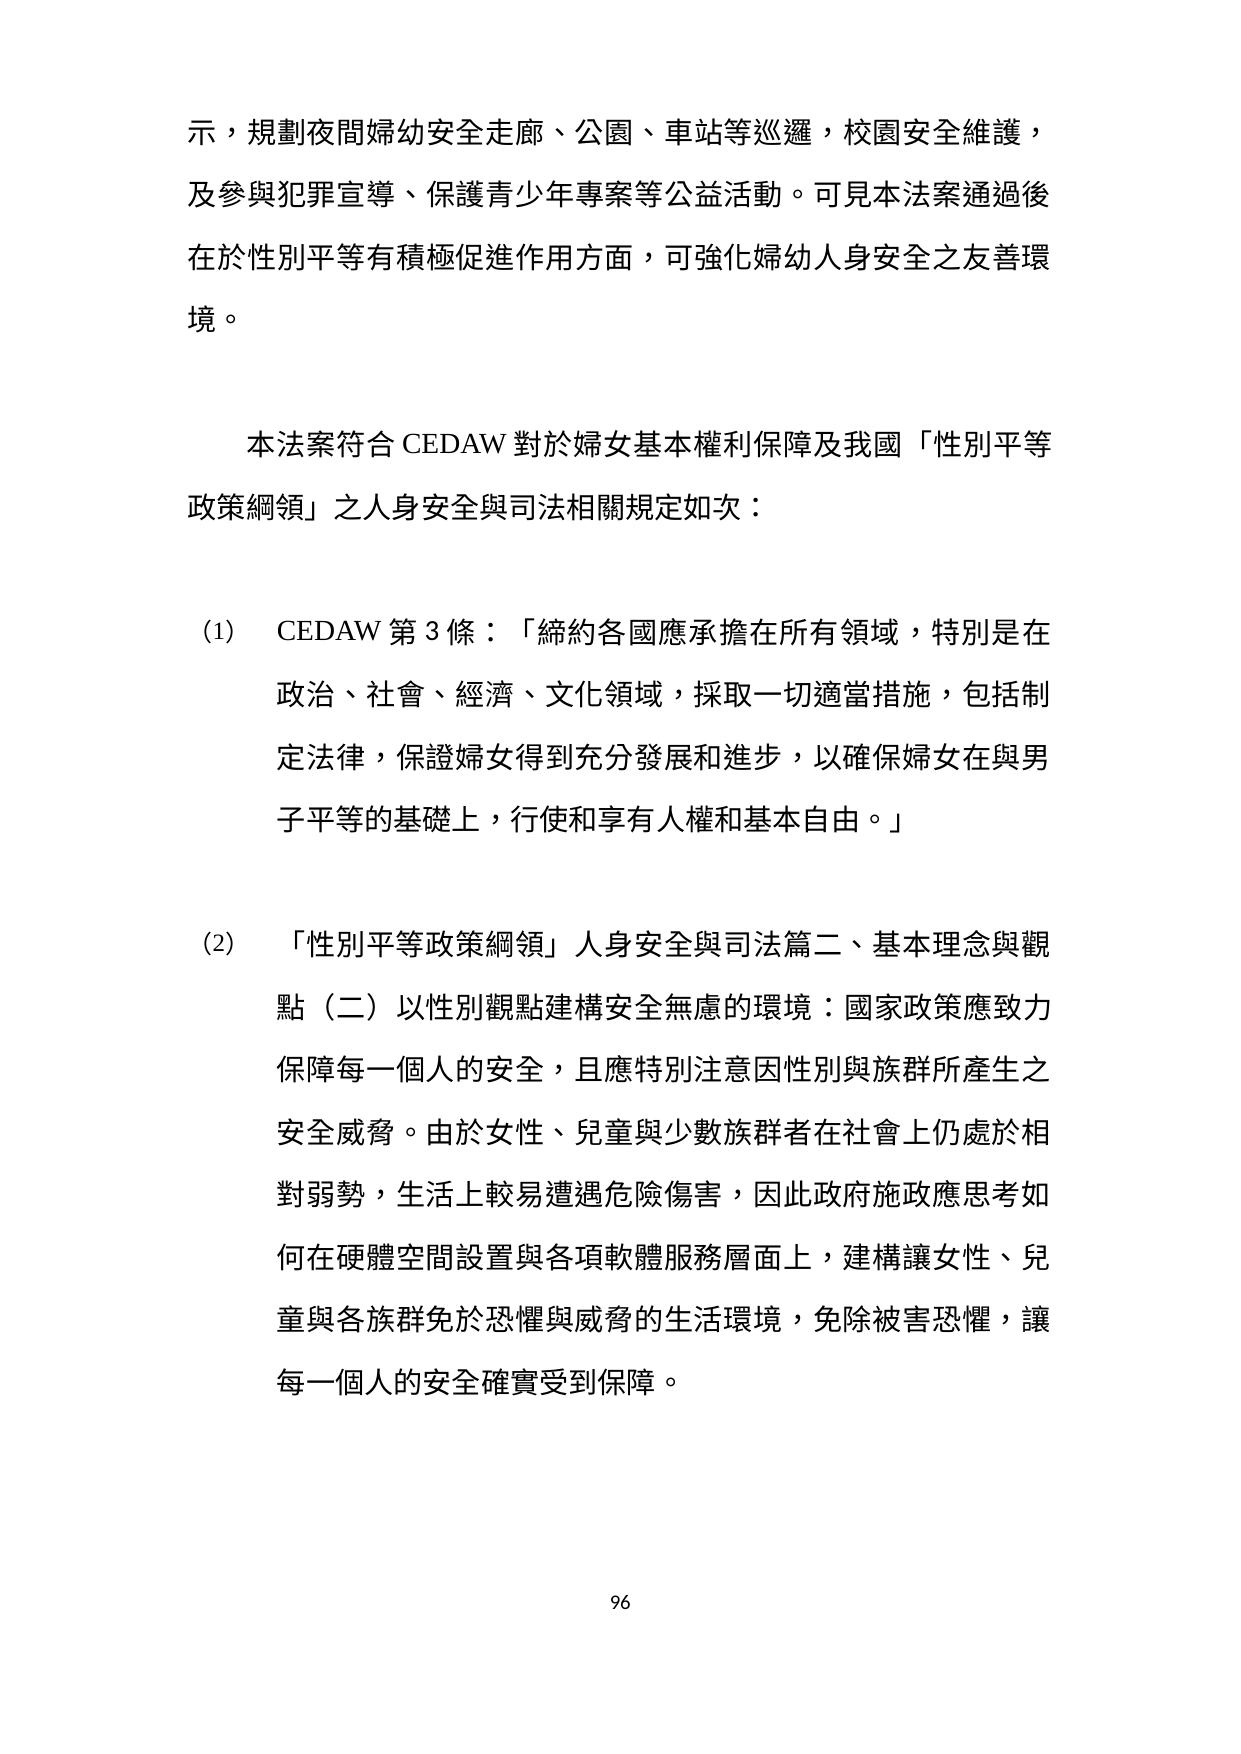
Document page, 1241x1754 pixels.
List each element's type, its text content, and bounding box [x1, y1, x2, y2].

list CEDAW第3條：「締約各國應承擔在所有領域，特別是在政治、社會、經濟、文化領域，採取一切適當措施，包括制定法律，保證婦女得到充分發展和進步，以確保婦女在與男子平等的基礎上，行使和享有人權和基本自由。」 [187, 589, 1053, 839]
text 本法案符合CEDAW對於婦女基本權利保障及我國「性別平等政策綱領」之人身安全與司法相關規定如次： [187, 401, 1053, 526]
text 示，規劃夜間婦幼安全走廊、公園、車站等巡邏，校園安全維護，及參與犯罪宣導、保護青少年專案等公益活動。可見本法案通過後在於性別平等有積極促進作用方面，可強化婦幼人身安全之友善環境。 [187, 89, 1053, 339]
list 「性別平等政策綱領」人身安全與司法篇二、基本理念與觀點（二）以性別觀點建構安全無慮的環境：國家政策應致力保障每一個人的安全，且應特別注意因性別與族群所產生之安全威脅。由於女性、兒童與少數族群者在社會上仍處於相對弱勢，生活上較易遭遇危險傷害，因此政府施政應思考如何在硬體空間設置與各項軟體服務層面上，建構讓女性、兒童與各族群免於恐懼與威脅的生活環境，免除被害恐懼，讓每一個人的安全確實受到保障。 [187, 901, 1053, 1401]
